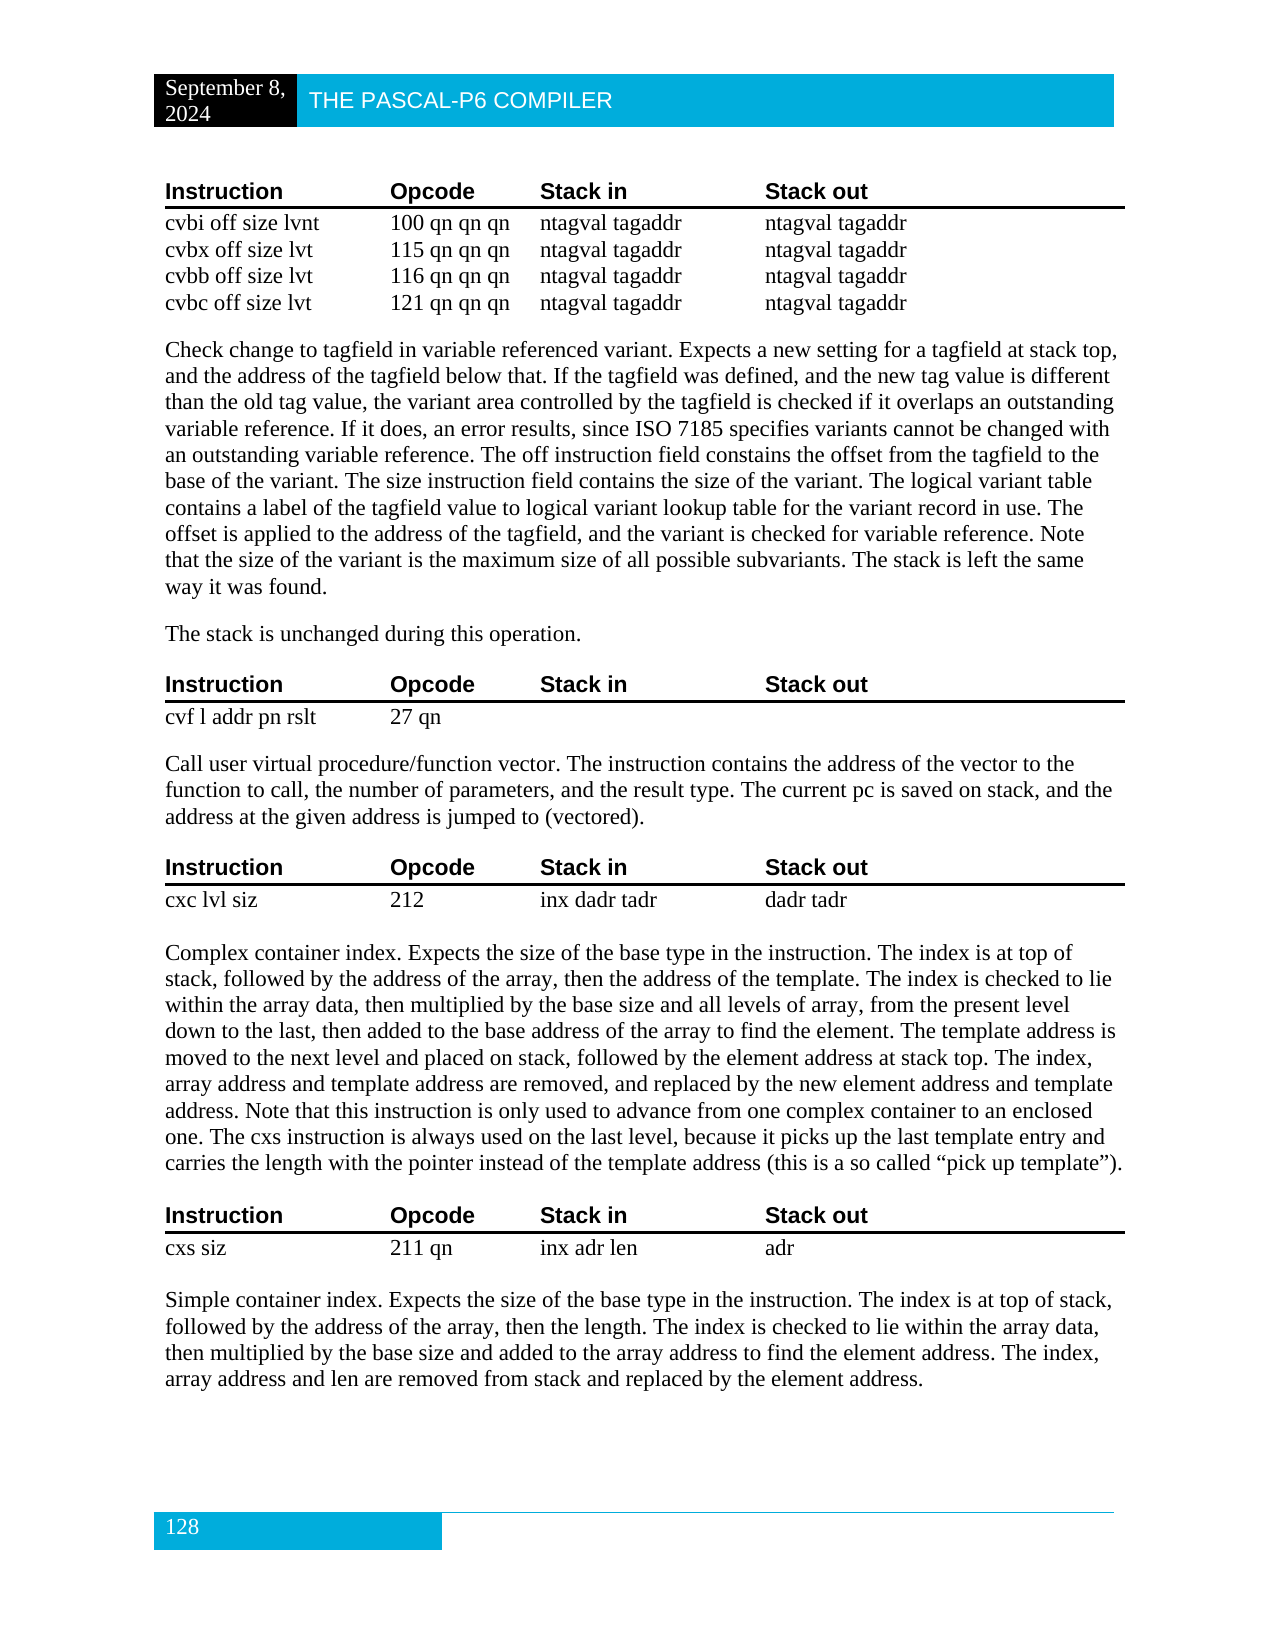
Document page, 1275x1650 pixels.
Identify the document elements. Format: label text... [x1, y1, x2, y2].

text cvbx off size lvt 115 qn qn qn ntagval tagaddr ntagval tagaddr [165, 236, 1125, 262]
text cvbb off size lvt 116 qn qn qn ntagval tagaddr ntagval tagaddr [165, 262, 1125, 288]
text cxc lvl siz 212 inx dadr tadr dadr tadr [165, 886, 1125, 912]
text Simple container index. Expects the size of the base type in the instruction. The index is at top of stack, followed by the address of the array, then the length. The index is checked to lie within the array data, then multiplied by the base size and added to the array address to find the element address. The index, array address and len are removed from stack and replaced by the element address. [165, 1286, 1125, 1392]
text The stack is unchanged during this operation. [165, 620, 1125, 646]
text Complex container index. Expects the size of the base type in the instruction. The index is at top of stack, followed by the address of the array, then the address of the template. The index is checked to lie within the array data, then multiplied by the base size and all levels of array, from the present level down to the last, then added to the base address of the array to find the element. The template address is moved to the next level and placed on stack, followed by the element address at stack top. The index, array address and template address are removed, and replaced by the new element address and template address. Note that this instruction is only used to advance from one complex container to an enclosed one. The cxs instruction is always used on the last level, because it picks up the last template entry and carries the length with the pointer instead of the template address (this is a so called “pick up template”). [165, 938, 1125, 1176]
text cxs siz 211 qn inx adr len adr [165, 1234, 1125, 1260]
text Check change to tagfield in variable referenced variant. Expects a new setting for a tagfield at stack top, and the address of the tagfield below that. If the tagfield was defined, and the new tag value is different than the old tag value, the variant area controlled by the tagfield is checked if it overlaps an outstanding variable reference. If it does, an error results, since ISO 7185 specifies variants cannot be changed with an outstanding variable reference. The off instruction field constains the offset from the tagfield to the base of the variant. The size instruction field contains the size of the variant. The logical variant table contains a label of the tagfield value to logical variant lookup table for the variant record in use. The offset is applied to the address of the tagfield, and the variant is checked for variable reference. Note that the size of the variant is the maximum size of all possible subvariants. The stack is left the same way it was found. [165, 336, 1125, 599]
text Call user virtual procedure/function vector. The instruction contains the address of the vector to the function to call, the number of parameters, and the result type. The current pc is saved on stack, and the address at the given address is jumped to (vectored). [165, 750, 1125, 829]
text Instruction Opcode Stack in Stack out [165, 854, 1125, 883]
text Instruction Opcode Stack in Stack out [165, 178, 1125, 206]
text cvf l addr pn rslt 27 qn [165, 703, 1125, 729]
text cvbi off size lvnt 100 qn qn qn ntagval tagaddr ntagval tagaddr [165, 209, 1125, 236]
text Instruction Opcode Stack in Stack out [165, 671, 1125, 700]
text cvbc off size lvt 121 qn qn qn ntagval tagaddr ntagval tagaddr [165, 288, 1125, 315]
text Instruction Opcode Stack in Stack out [165, 1202, 1125, 1231]
